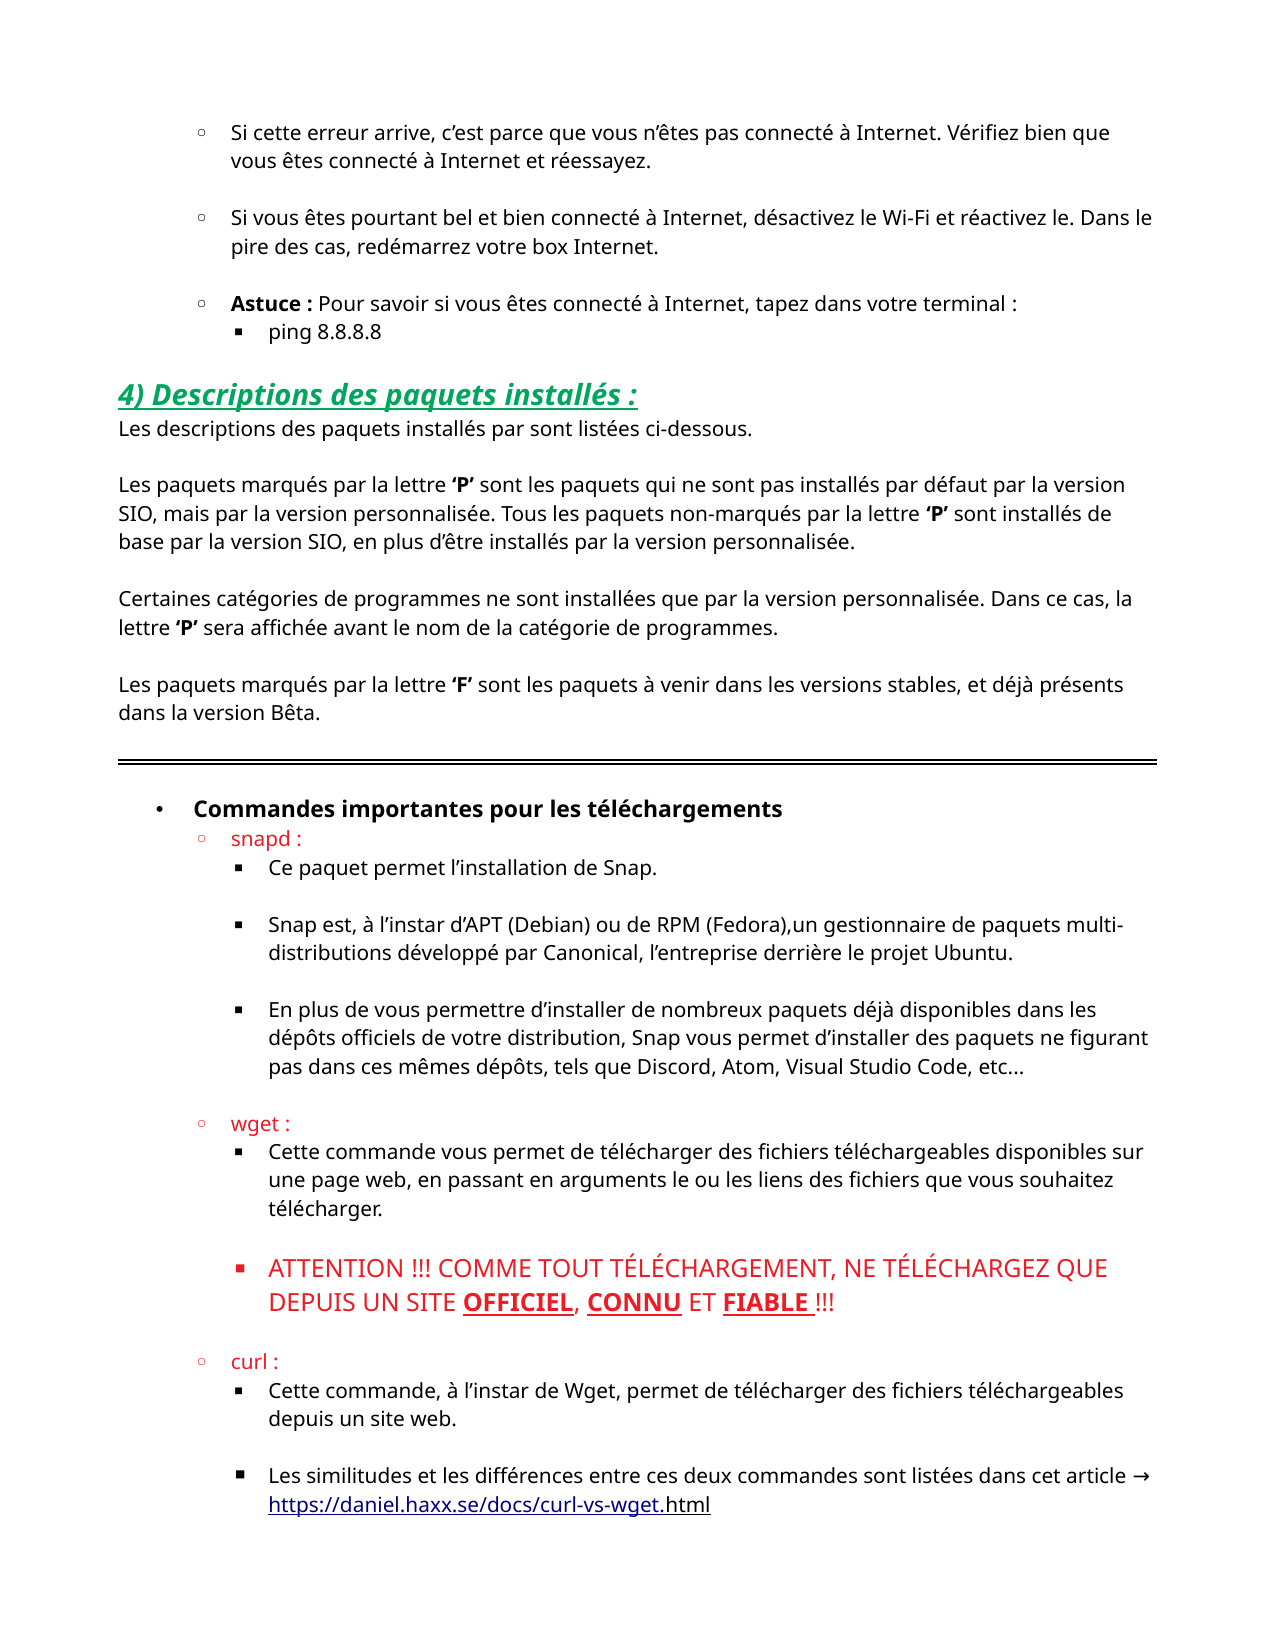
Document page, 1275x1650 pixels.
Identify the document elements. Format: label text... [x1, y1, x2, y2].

text 4) Descriptions des paquets installés : [118, 374, 1157, 414]
list Les similitudes et les différences entre ces deux commandes sont listées dans cet article → https://daniel.haxx.se/docs/curl-vs-wget.html [231, 1461, 1157, 1518]
text Les descriptions des paquets installés par sont listées ci-dessous. [118, 414, 1157, 442]
list Cette commande vous permet de télécharger des fichiers téléchargeables disponibles sur une page web, en passant en arguments le ou les liens des fichiers que vous souhaitez télécharger. [231, 1137, 1157, 1222]
list Commandes importantes pour les téléchargements [156, 793, 1157, 824]
list Cette commande, à l’instar de Wget, permet de télécharger des fichiers téléchargeables depuis un site web. [231, 1376, 1157, 1433]
list Si vous êtes pourtant bel et bien connecté à Internet, désactivez le Wi-Fi et réactivez le. Dans le pire des cas, redémarrez votre box Internet. [193, 203, 1157, 260]
text Certaines catégories de programmes ne sont installées que par la version personnalisée. Dans ce cas, la lettre ‘P’ sera affichée avant le nom de la catégorie de programmes. [118, 584, 1157, 641]
list wget : [193, 1109, 1157, 1137]
text Les paquets marqués par la lettre ‘F’ sont les paquets à venir dans les versions stables, et déjà présents dans la version Bêta. [118, 670, 1157, 727]
text Les paquets marqués par la lettre ‘P’ sont les paquets qui ne sont pas installés par défaut par la version SIO, mais par la version personnalisée. Tous les paquets non-marqués par la lettre ‘P’ sont installés de base par la version SIO, en plus d’être installés par la version personnalisée. [118, 471, 1157, 556]
list ATTENTION !!! COMME TOUT TÉLÉCHARGEMENT, NE TÉLÉCHARGEZ QUE DEPUIS UN SITE OFFICIEL, CONNU ET FIABLE !!! [231, 1251, 1157, 1319]
list Astuce : Pour savoir si vous êtes connecté à Internet, tapez dans votre terminal : [193, 289, 1157, 317]
list Snap est, à l’instar d’APT (Debian) ou de RPM (Fedora),un gestionnaire de paquets multi-distributions développé par Canonical, l’entreprise derrière le projet Ubuntu. [231, 910, 1157, 967]
list Ce paquet permet l’installation de Snap. [231, 853, 1157, 881]
list ping 8.8.8.8 [231, 317, 1157, 346]
list Si cette erreur arrive, c’est parce que vous n’êtes pas connecté à Internet. Vérifiez bien que vous êtes connecté à Internet et réessayez. [193, 118, 1157, 175]
list En plus de vous permettre d’installer de nombreux paquets déjà disponibles dans les dépôts officiels de votre distribution, Snap vous permet d’installer des paquets ne figurant pas dans ces mêmes dépôts, tels que Discord, Atom, Visual Studio Code, etc... [231, 995, 1157, 1080]
list snapd : [193, 824, 1157, 853]
list curl : [193, 1347, 1157, 1376]
